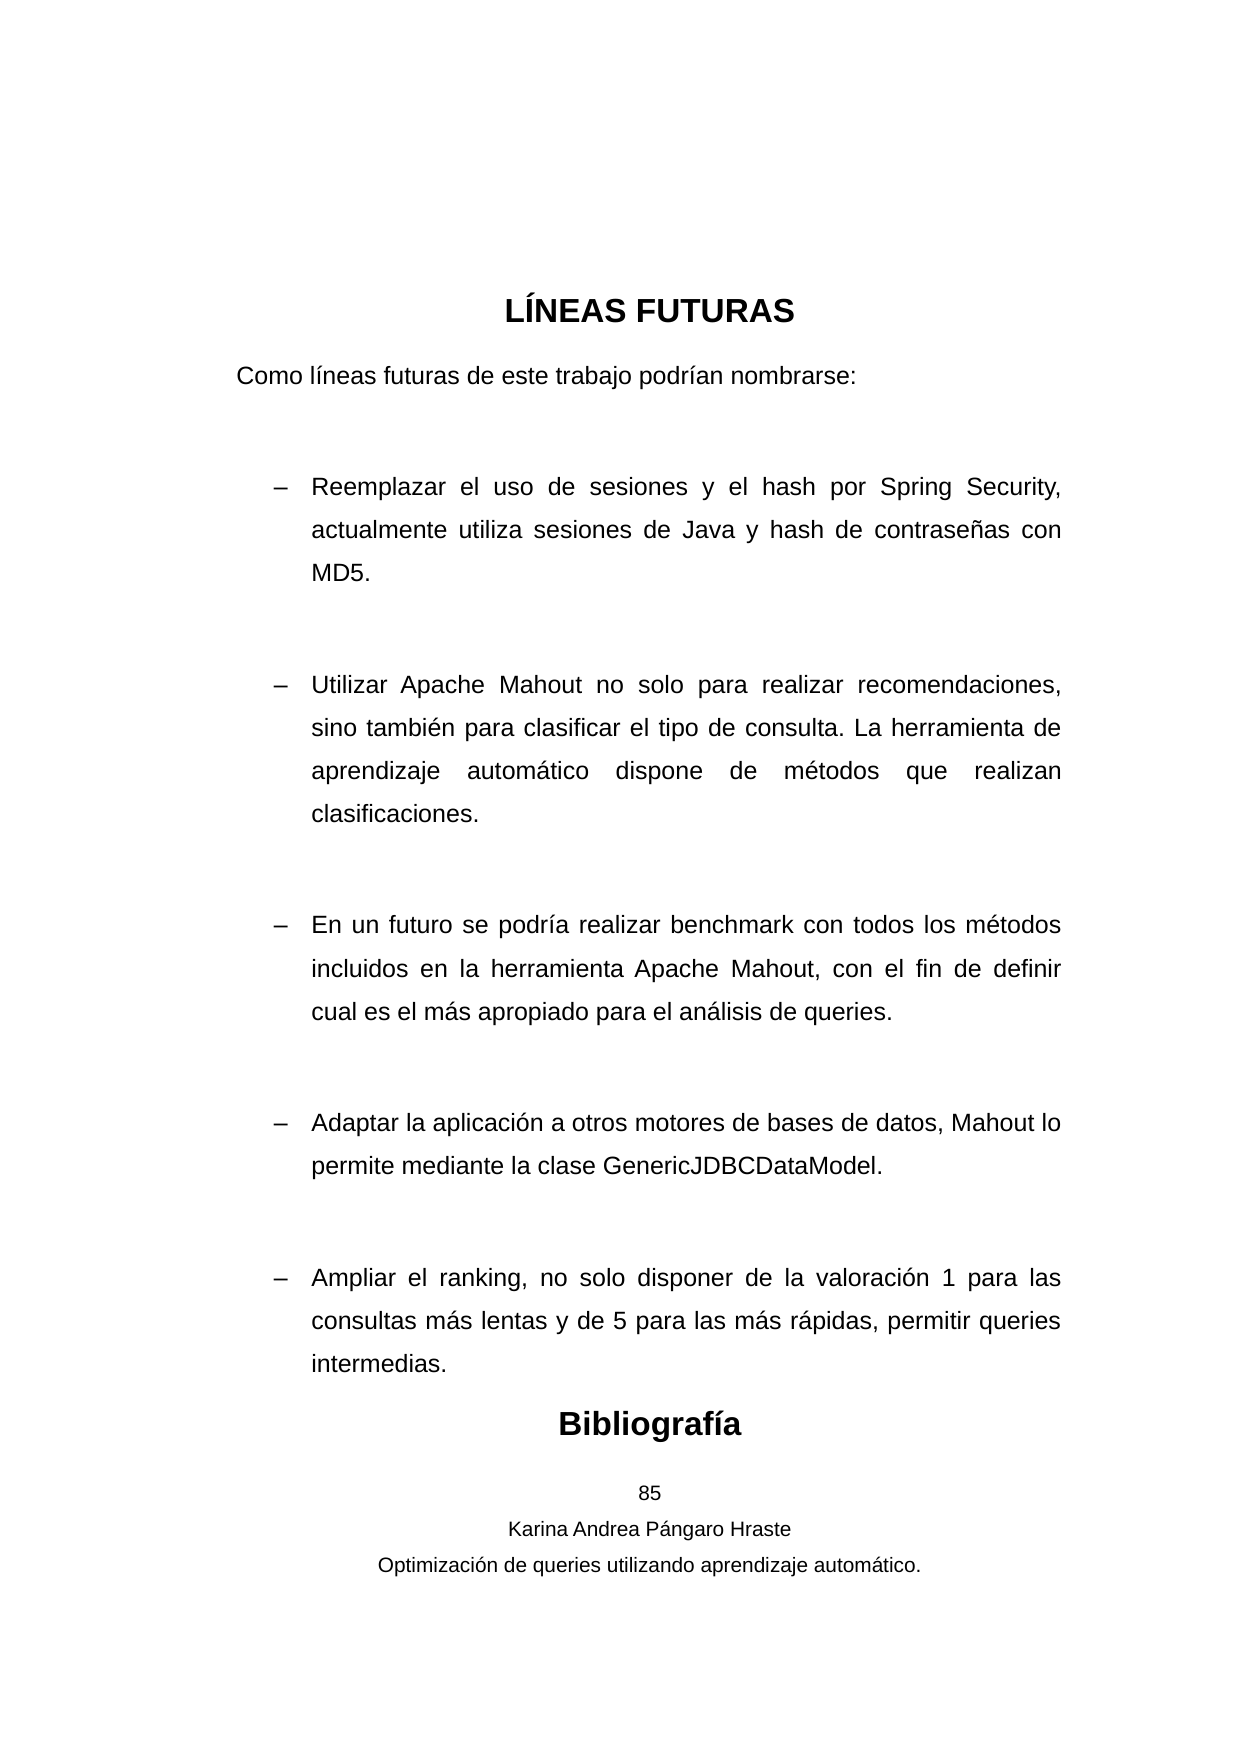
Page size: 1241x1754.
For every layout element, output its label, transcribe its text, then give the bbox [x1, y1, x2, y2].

list Adaptar la aplicación a otros motores de bases de datos, Mahout lo permite mediante la clase GenericJDBCDataModel. [274, 1108, 1063, 1180]
list Ampliar el ranking, no solo disponer de la valoración 1 para las consultas más lentas y de 5 para las más rápidas, permitir queries intermedias. [274, 1262, 1063, 1378]
subtitle Bibliografía [236, 1404, 1063, 1443]
subtitle LÍNEAS FUTURAS [236, 291, 1063, 329]
text Como líneas futuras de este trabajo podrían nombrarse: [236, 361, 1063, 389]
list En un futuro se podría realizar benchmark con todos los métodos incluidos en la herramienta Apache Mahout, con el fin de definir cual es el más apropiado para el análisis de queries. [274, 910, 1063, 1026]
list Utilizar Apache Mahout no solo para realizar recomendaciones, sino también para clasificar el tipo de consulta. La herramienta de aprendizaje automático dispone de métodos que realizan clasificaciones. [274, 670, 1063, 828]
list Reemplazar el uso de sesiones y el hash por Spring Security, actualmente utiliza sesiones de Java y hash de contraseñas con MD5. [274, 472, 1063, 587]
